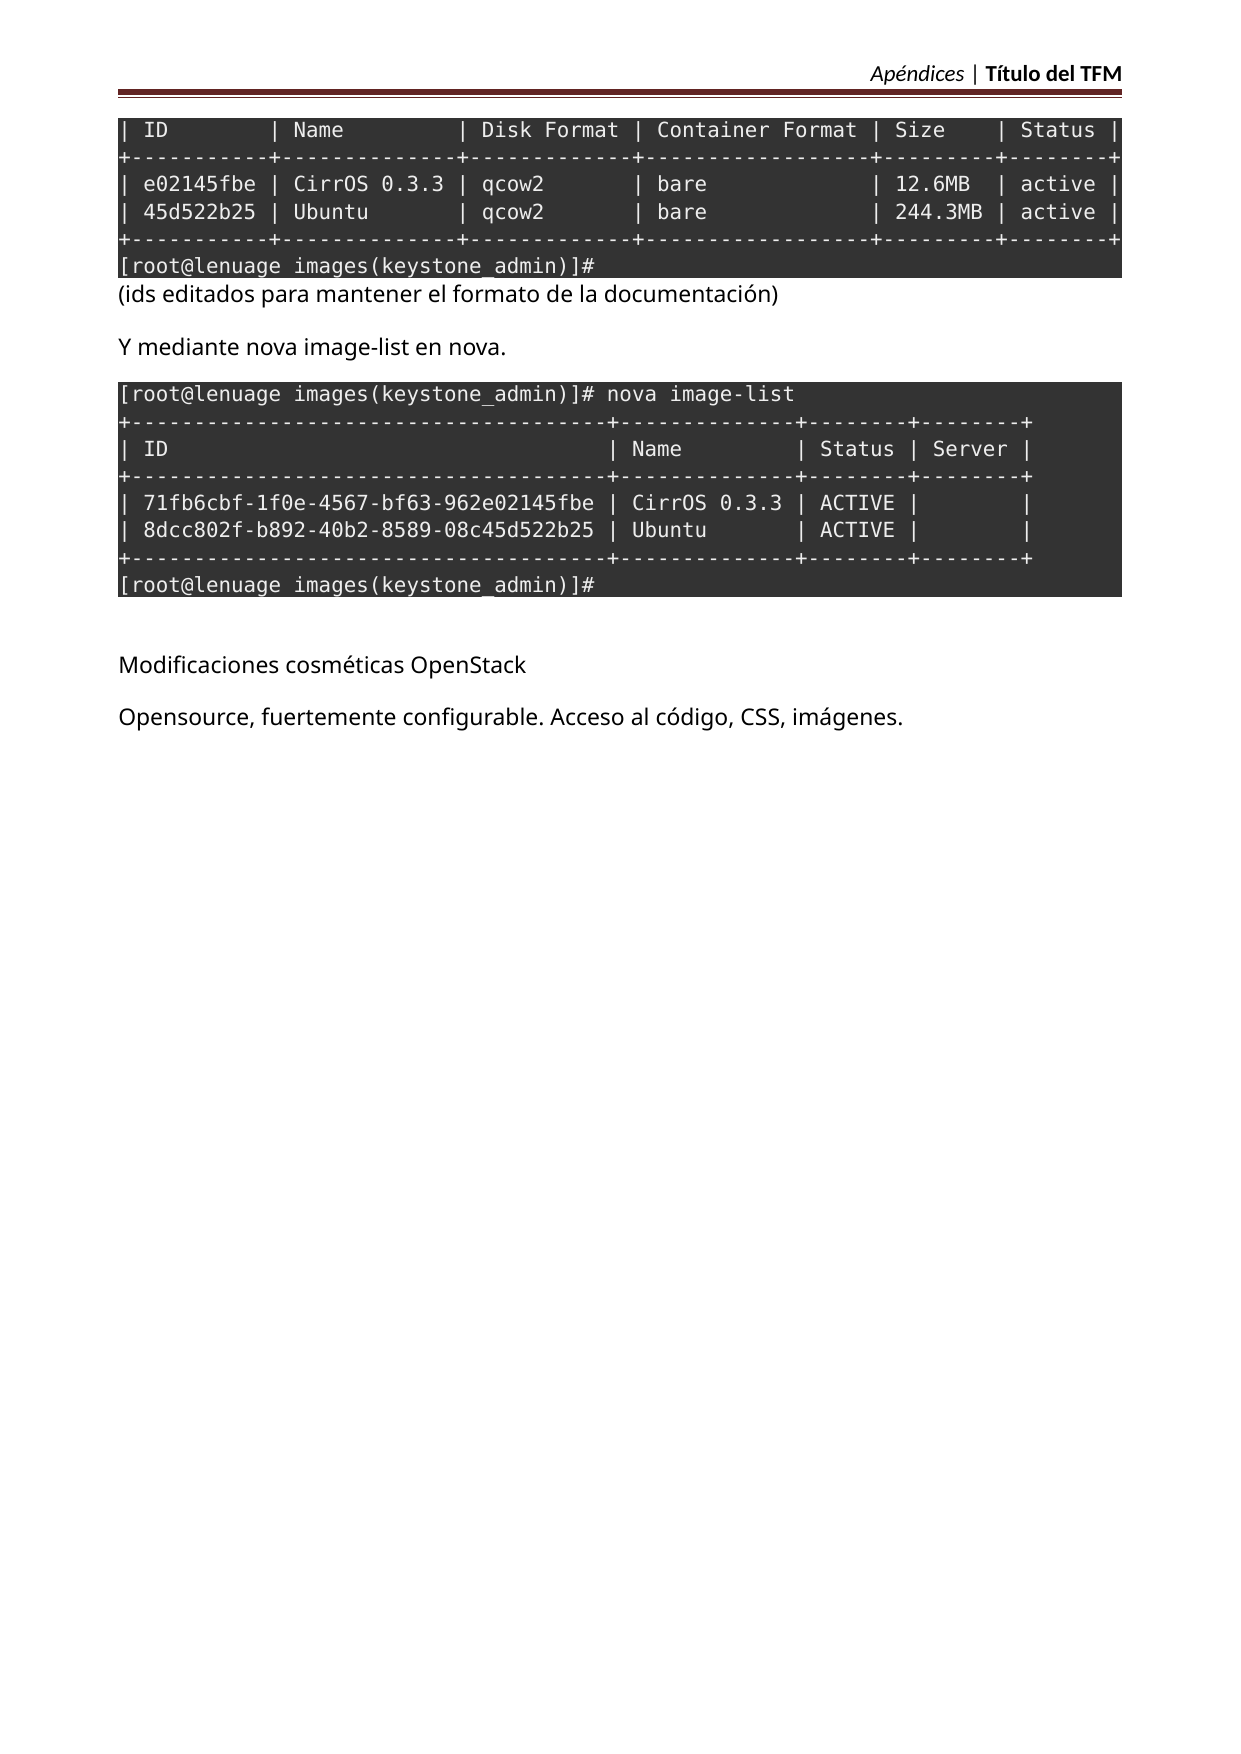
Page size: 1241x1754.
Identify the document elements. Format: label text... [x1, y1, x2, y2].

text +--------------------------------------+--------------+--------+--------+ [118, 464, 1122, 488]
text +-----------+--------------+-------------+------------------+---------+--------+ [118, 145, 1122, 169]
text | 45d522b25 | Ubuntu | qcow2 | bare | 244.3MB | active | [118, 200, 1122, 224]
text | ID | Name | Status | Server | [118, 437, 1122, 461]
text +-----------+--------------+-------------+------------------+---------+--------+ [118, 227, 1122, 251]
text Y mediante nova image-list en nova. [118, 330, 1122, 362]
text [root@lenuage images(keystone_admin)]# nova image-list [118, 382, 1122, 407]
text | 8dcc802f-b892-40b2-8589-08c45d522b25 | Ubuntu | ACTIVE | | [118, 518, 1122, 543]
text | e02145fbe | CirrOS 0.3.3 | qcow2 | bare | 12.6MB | active | [118, 172, 1122, 197]
text +--------------------------------------+--------------+--------+--------+ [118, 546, 1122, 570]
text | ID | Name | Disk Format | Container Format | Size | Status | [118, 118, 1122, 142]
text +--------------------------------------+--------------+--------+--------+ [118, 410, 1122, 434]
text [root@lenuage images(keystone_admin)]# [118, 254, 1122, 278]
text Opensource, fuertemente configurable. Acceso al código, CSS, imágenes. [118, 701, 1122, 732]
text (ids editados para mantener el formato de la documentación) [118, 278, 1122, 309]
text [root@lenuage images(keystone_admin)]# [118, 573, 1122, 597]
text | 71fb6cbf-1f0e-4567-bf63-962e02145fbe | CirrOS 0.3.3 | ACTIVE | | [118, 491, 1122, 516]
text Modificaciones cosméticas OpenStack [118, 649, 1122, 680]
